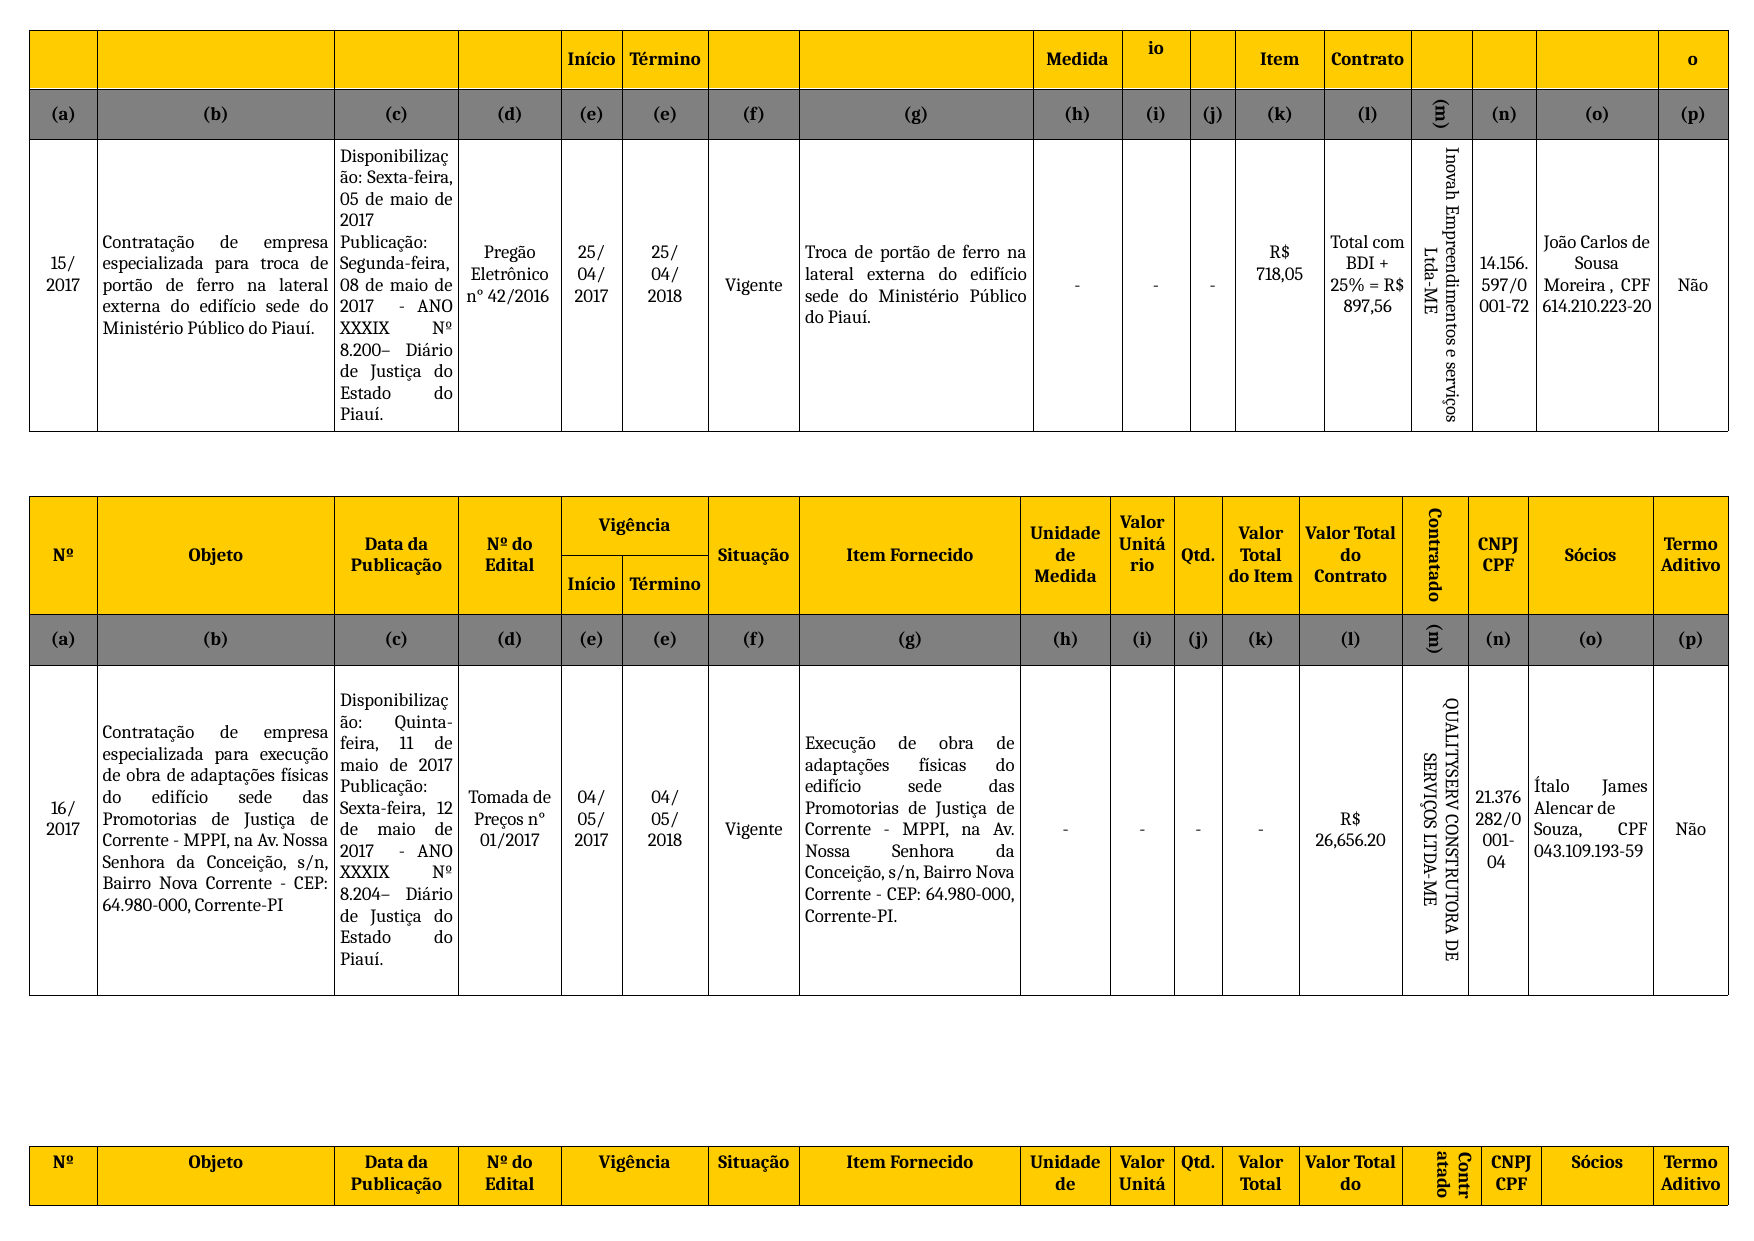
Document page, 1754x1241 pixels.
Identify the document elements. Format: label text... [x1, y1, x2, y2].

table_cell Disponibilização: Sexta-feira, 05 de maio de 2017 Publicação: Segunda-feira, 08 de maio de 2017 - ANO XXXIX Nº 8.200– Diário de Justiça do Estado do Piauí. [335, 140, 458, 431]
table_header Medida [1034, 31, 1122, 88]
table_header [459, 31, 561, 88]
table_header Situação [709, 497, 799, 614]
table_header Nº do Edital [459, 1147, 561, 1205]
table_cell - [1175, 666, 1222, 995]
table_header Valor Total do Contrato [1300, 497, 1402, 614]
table_header Valor Total [1223, 1147, 1299, 1205]
table_header o [1659, 31, 1728, 88]
table_cell (b) [98, 615, 334, 665]
table_cell (a) [30, 90, 97, 139]
table_cell Disponibilização: Quinta-feira, 11 de maio de 2017 Publicação: Sexta-feira, 12 de maio de 2017 - ANO XXXIX Nº 8.204– Diário de Justiça do Estado do Piauí. [335, 666, 458, 995]
table_cell Troca de portão de ferro na lateral externa do edifício sede do Ministério Público do Piauí. [800, 140, 1033, 431]
table_cell (n) [1473, 90, 1536, 139]
table_header [30, 31, 97, 88]
table_cell - [1111, 666, 1174, 995]
table_cell - [1123, 140, 1190, 431]
table_cell (j) [1175, 615, 1222, 665]
table_header Item Fornecido [800, 497, 1020, 614]
table_cell (c) [335, 615, 458, 665]
table_header [800, 31, 1033, 88]
table_cell (f) [709, 615, 799, 665]
table_cell Contratação de empresa especializada para execução de obra de adaptações físicas do edifício sede das Promotorias de Justiça de Corrente - MPPI, na Av. Nossa Senhora da Conceição, s/n, Bairro Nova Corrente - CEP: 64.980-000, Corrente-PI [98, 666, 334, 995]
table_header [709, 31, 799, 88]
table_header CNPJ CPF [1469, 497, 1528, 614]
table_cell (l) [1300, 615, 1402, 665]
table_header Nº do Edital [459, 497, 561, 614]
table_header Data da Publicação [335, 1147, 458, 1205]
table_cell Contratação de empresa especializada para troca de portão de ferro na lateral externa do edifício sede do Ministério Público do Piauí. [98, 140, 334, 431]
table_header Termo Aditivo [1654, 1147, 1728, 1205]
table_cell QUALITYSERV CONSTRUTORA DE SERVIÇOS LTDA-ME [1403, 666, 1468, 995]
table_cell (o) [1529, 615, 1653, 665]
table_cell (e) [623, 615, 708, 665]
table_header Nº [30, 1147, 97, 1205]
table_cell (h) [1034, 90, 1122, 139]
table_cell (i) [1123, 90, 1190, 139]
table_header Unidade de Medida [1021, 497, 1110, 614]
table_header Valor Total do Item [1223, 497, 1299, 614]
table_cell - [1223, 666, 1299, 995]
table_cell - [1191, 140, 1235, 431]
table_cell (l) [1325, 90, 1411, 139]
table_cell Vigente [709, 666, 799, 995]
table_cell R$ 718,05 [1236, 140, 1324, 431]
table_header [1473, 31, 1536, 88]
table_header Objeto [98, 497, 334, 614]
table_header Contratado [1403, 497, 1468, 614]
table_cell (a) [30, 615, 97, 665]
table_cell Execução de obra de adaptações físicas do edifício sede das Promotorias de Justiça de Corrente - MPPI, na Av. Nossa Senhora da Conceição, s/n, Bairro Nova Corrente - CEP: 64.980-000, Corrente-PI. [800, 666, 1020, 995]
table_header Valor Unitário [1111, 497, 1174, 614]
table_header [1537, 31, 1658, 88]
table_header Contratado [1403, 1147, 1481, 1205]
table_cell (e) [562, 615, 622, 665]
table_header CNPJ CPF [1482, 1147, 1541, 1205]
table_header [335, 31, 458, 88]
table_cell Início [562, 556, 622, 614]
table_cell 25/ 04/ 2017 [562, 140, 622, 431]
table_cell (k) [1236, 90, 1324, 139]
table_cell Início [562, 31, 622, 88]
table_cell 25/ 04/ 2018 [623, 140, 708, 431]
table_cell 16/ 2017 [30, 666, 97, 995]
table_cell (d) [459, 615, 561, 665]
table_cell (i) [1111, 615, 1174, 665]
table_cell 14.156.597/0001-72 [1473, 140, 1536, 431]
table_cell (j) [1191, 90, 1235, 139]
table_header Objeto [98, 1147, 334, 1205]
table_header Nº [30, 497, 97, 614]
table_cell Inovah Empreendimentos e serviços Ltda-ME [1412, 140, 1472, 431]
table_cell (k) [1223, 615, 1299, 665]
table_cell - [1034, 140, 1122, 431]
table_header io [1123, 31, 1190, 88]
table_cell 04/ 05/ 2018 [623, 666, 708, 995]
table_cell (p) [1659, 90, 1728, 139]
table_header Unidade de [1021, 1147, 1110, 1205]
table_cell (p) [1654, 615, 1728, 665]
table_cell Vigente [709, 140, 799, 431]
table_cell (c) [335, 90, 458, 139]
table_cell (e) [562, 90, 622, 139]
table_cell - [1021, 666, 1110, 995]
table_cell (g) [800, 90, 1033, 139]
table_header Qtd. [1175, 497, 1222, 614]
table_cell (h) [1021, 615, 1110, 665]
table_header [98, 31, 334, 88]
table_header Item [1236, 31, 1324, 88]
table_header Vigência [562, 497, 708, 555]
table_cell 21.376282/0001-04 [1469, 666, 1528, 995]
table_header [1191, 31, 1235, 88]
table_cell Pregão Eletrônico n° 42/2016 [459, 140, 561, 431]
table_cell 15/ 2017 [30, 140, 97, 431]
table_header Item Fornecido [800, 1147, 1020, 1205]
table_header Sócios [1529, 497, 1653, 614]
table_header Valor Total do [1300, 1147, 1402, 1205]
table_header Data da Publicação [335, 497, 458, 614]
table_cell Término [623, 31, 708, 88]
table_cell (m) [1403, 615, 1468, 665]
table_cell Tomada de Preços n° 01/2017 [459, 666, 561, 995]
table_cell (f) [709, 90, 799, 139]
table_cell Término [623, 556, 708, 614]
table_header Qtd. [1175, 1147, 1222, 1205]
table_header Sócios [1542, 1147, 1653, 1205]
table_cell Ítalo James Alencar de Souza, CPF 043.109.193-59 [1529, 666, 1653, 995]
table_cell (e) [623, 90, 708, 139]
table_cell (g) [800, 615, 1020, 665]
table_cell Total com BDI + 25% = R$ 897,56 [1325, 140, 1411, 431]
table_cell João Carlos de Sousa Moreira , CPF 614.210.223-20 [1537, 140, 1658, 431]
table_cell R$ 26.656,20 [1300, 666, 1402, 995]
table_header Valor Unitá [1111, 1147, 1174, 1205]
table_header [1412, 31, 1472, 88]
table_cell (o) [1537, 90, 1658, 139]
table_cell (m) [1412, 90, 1472, 139]
table_cell (d) [459, 90, 561, 139]
table_cell Não [1659, 140, 1728, 431]
table_cell (n) [1469, 615, 1528, 665]
table_header Situação [709, 1147, 799, 1205]
table_cell 04/ 05/ 2017 [562, 666, 622, 995]
table_header Contrato [1325, 31, 1411, 88]
table_cell (b) [98, 90, 334, 139]
table_header Vigência [562, 1147, 708, 1205]
table_cell Não [1654, 666, 1728, 995]
table_header Termo Aditivo [1654, 497, 1728, 614]
